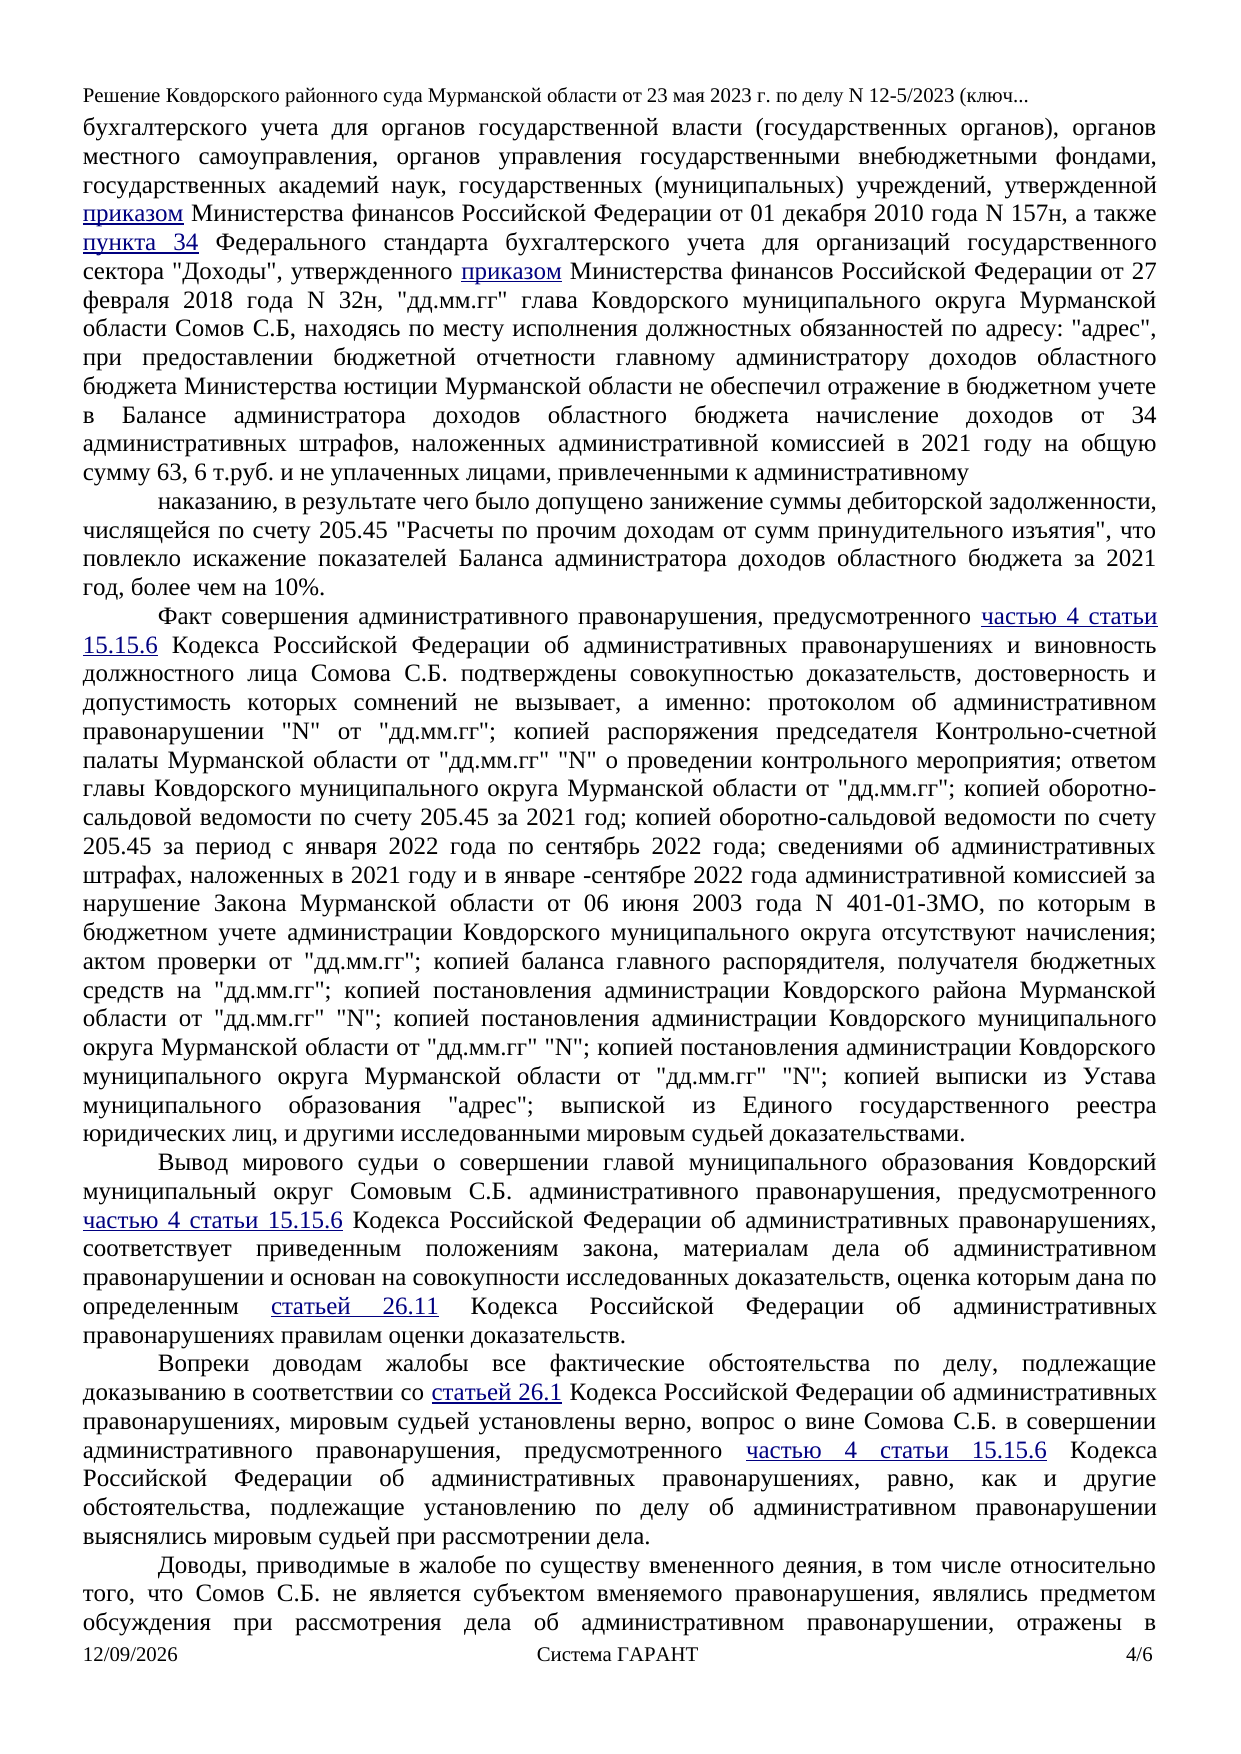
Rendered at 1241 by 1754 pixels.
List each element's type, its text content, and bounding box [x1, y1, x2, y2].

text Вывод мирового судьи о совершении главой муниципального образования Ковдорский муниципальный округ Сомовым С.Б. административного правонарушения, предусмотренного частью 4 статьи 15.15.6 Кодекса Российской Федерации об административных правонарушениях, соответствует приведенным положениям закона, материалам дела об административном правонарушении и основан на совокупности исследованных доказательств, оценка которым дана по определенным статьей 26.11 Кодекса Российской Федерации об административных правонарушениях правилам оценки доказательств. [83, 1147, 1157, 1348]
text наказанию, в результате чего было допущено занижение суммы дебиторской задолженности, числящейся по счету 205.45 "Расчеты по прочим доходам от сумм принудительного изъятия", что повлекло искажение показателей Баланса администратора доходов областного бюджета за 2021 год, более чем на 10%. [83, 486, 1157, 601]
text Доводы, приводимые в жалобе по существу вмененного деяния, в том числе относительно того, что Сомов С.Б. не является субъектом вменяемого правонарушения, являлись предметом обсуждения при рассмотрения дела об административном правонарушении, отражены в [83, 1550, 1157, 1636]
text Вопреки доводам жалобы все фактические обстоятельства по делу, подлежащие доказыванию в соответствии со статьей 26.1 Кодекса Российской Федерации об административных правонарушениях, мировым судьей установлены верно, вопрос о вине Сомова С.Б. в совершении административного правонарушения, предусмотренного частью 4 статьи 15.15.6 Кодекса Российской Федерации об административных правонарушениях, равно, как и другие обстоятельства, подлежащие установлению по делу об административном правонарушении выяснялись мировым судьей при рассмотрении дела. [83, 1348, 1157, 1550]
text Факт совершения административного правонарушения, предусмотренного частью 4 статьи 15.15.6 Кодекса Российской Федерации об административных правонарушениях и виновность должностного лица Сомова С.Б. подтверждены совокупностью доказательств, достоверность и допустимость которых сомнений не вызывает, а именно: протоколом об административном правонарушении "N" от "дд.мм.гг"; копией распоряжения председателя Контрольно-счетной палаты Мурманской области от "дд.мм.гг" "N" о проведении контрольного мероприятия; ответом главы Ковдорского муниципального округа Мурманской области от "дд.мм.гг"; копией оборотно-сальдовой ведомости по счету 205.45 за 2021 год; копией оборотно-сальдовой ведомости по счету 205.45 за период с января 2022 года по сентябрь 2022 года; сведениями об административных штрафах, наложенных в 2021 году и в январе -сентябре 2022 года административной комиссией за нарушение Закона Мурманской области от 06 июня 2003 года N 401-01-ЗМО, по которым в бюджетном учете администрации Ковдорского муниципального округа отсутствуют начисления; актом проверки от "дд.мм.гг"; копией баланса главного распорядителя, получателя бюджетных средств на "дд.мм.гг"; копией постановления администрации Ковдорского района Мурманской области от "дд.мм.гг" "N"; копией постановления администрации Ковдорского муниципального округа Мурманской области от "дд.мм.гг" "N"; копией постановления администрации Ковдорского муниципального округа Мурманской области от "дд.мм.гг" "N"; копией выписки из Устава муниципального образования "адрес"; выпиской из Единого государственного реестра юридических лиц, и другими исследованными мировым судьей доказательствами. [83, 601, 1157, 1147]
text бухгалтерского учета для органов государственной власти (государственных органов), органов местного самоуправления, органов управления государственными внебюджетными фондами, государственных академий наук, государственных (муниципальных) учреждений, утвержденной приказом Министерства финансов Российской Федерации от 01 декабря 2010 года N 157н, а также пункта 34 Федерального стандарта бухгалтерского учета для организаций государственного сектора "Доходы", утвержденного приказом Министерства финансов Российской Федерации от 27 февраля 2018 года N 32н, "дд.мм.гг" глава Ковдорского муниципального округа Мурманской области Сомов С.Б, находясь по месту исполнения должностных обязанностей по адресу: "адрес", при предоставлении бюджетной отчетности главному администратору доходов областного бюджета Министерства юстиции Мурманской области не обеспечил отражение в бюджетном учете в Балансе администратора доходов областного бюджета начисление доходов от 34 административных штрафов, наложенных административной комиссией в 2021 году на общую сумму 63, 6 т.руб. и не уплаченных лицами, привлеченными к административному [83, 112, 1157, 486]
